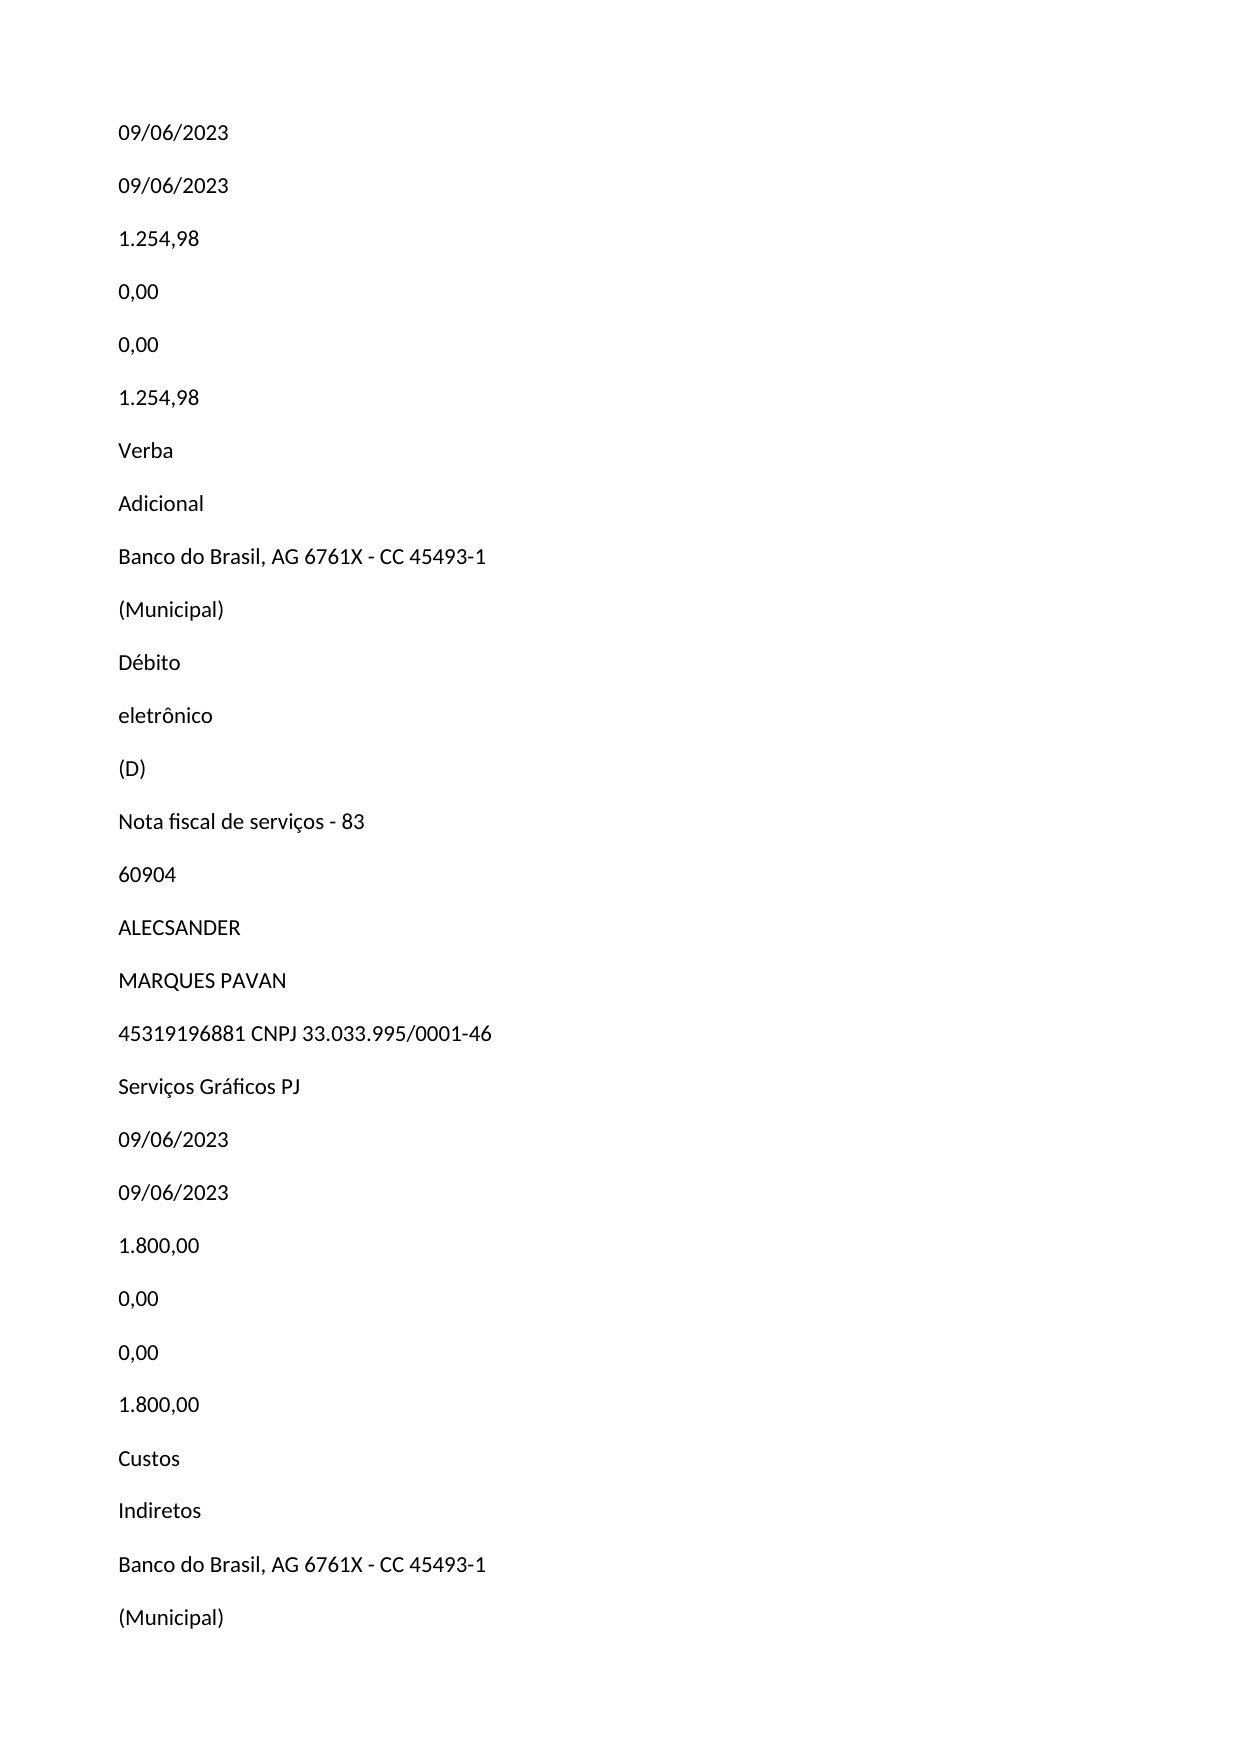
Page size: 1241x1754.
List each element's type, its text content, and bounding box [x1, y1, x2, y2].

text 09/06/2023 [118, 118, 1122, 146]
text Verba [118, 436, 1122, 464]
text Débito [118, 648, 1122, 676]
text (D) [118, 754, 1122, 782]
text 0,00 [118, 1284, 1122, 1313]
text Banco do Brasil, AG 6761X - CC 45493-1 [118, 1550, 1122, 1578]
text 60904 [118, 860, 1122, 888]
text 1.800,00 [118, 1232, 1122, 1259]
text MARQUES PAVAN [118, 966, 1122, 994]
text Adicional [118, 489, 1122, 517]
text 09/06/2023 [118, 1126, 1122, 1153]
text 0,00 [118, 277, 1122, 305]
text 09/06/2023 [118, 171, 1122, 199]
text 0,00 [118, 1338, 1122, 1366]
text 09/06/2023 [118, 1178, 1122, 1207]
text (Municipal) [118, 595, 1122, 623]
text Banco do Brasil, AG 6761X - CC 45493-1 [118, 542, 1122, 570]
text (Municipal) [118, 1603, 1122, 1631]
text Serviços Gráficos PJ [118, 1072, 1122, 1101]
text Custos [118, 1444, 1122, 1472]
text Indiretos [118, 1497, 1122, 1525]
text 1.254,98 [118, 224, 1122, 252]
text 1.800,00 [118, 1391, 1122, 1419]
text 0,00 [118, 330, 1122, 358]
text Nota fiscal de serviços - 83 [118, 807, 1122, 835]
text 45319196881 CNPJ 33.033.995/0001-46 [118, 1019, 1122, 1047]
text ALECSANDER [118, 913, 1122, 941]
text 1.254,98 [118, 383, 1122, 411]
text eletrônico [118, 701, 1122, 729]
